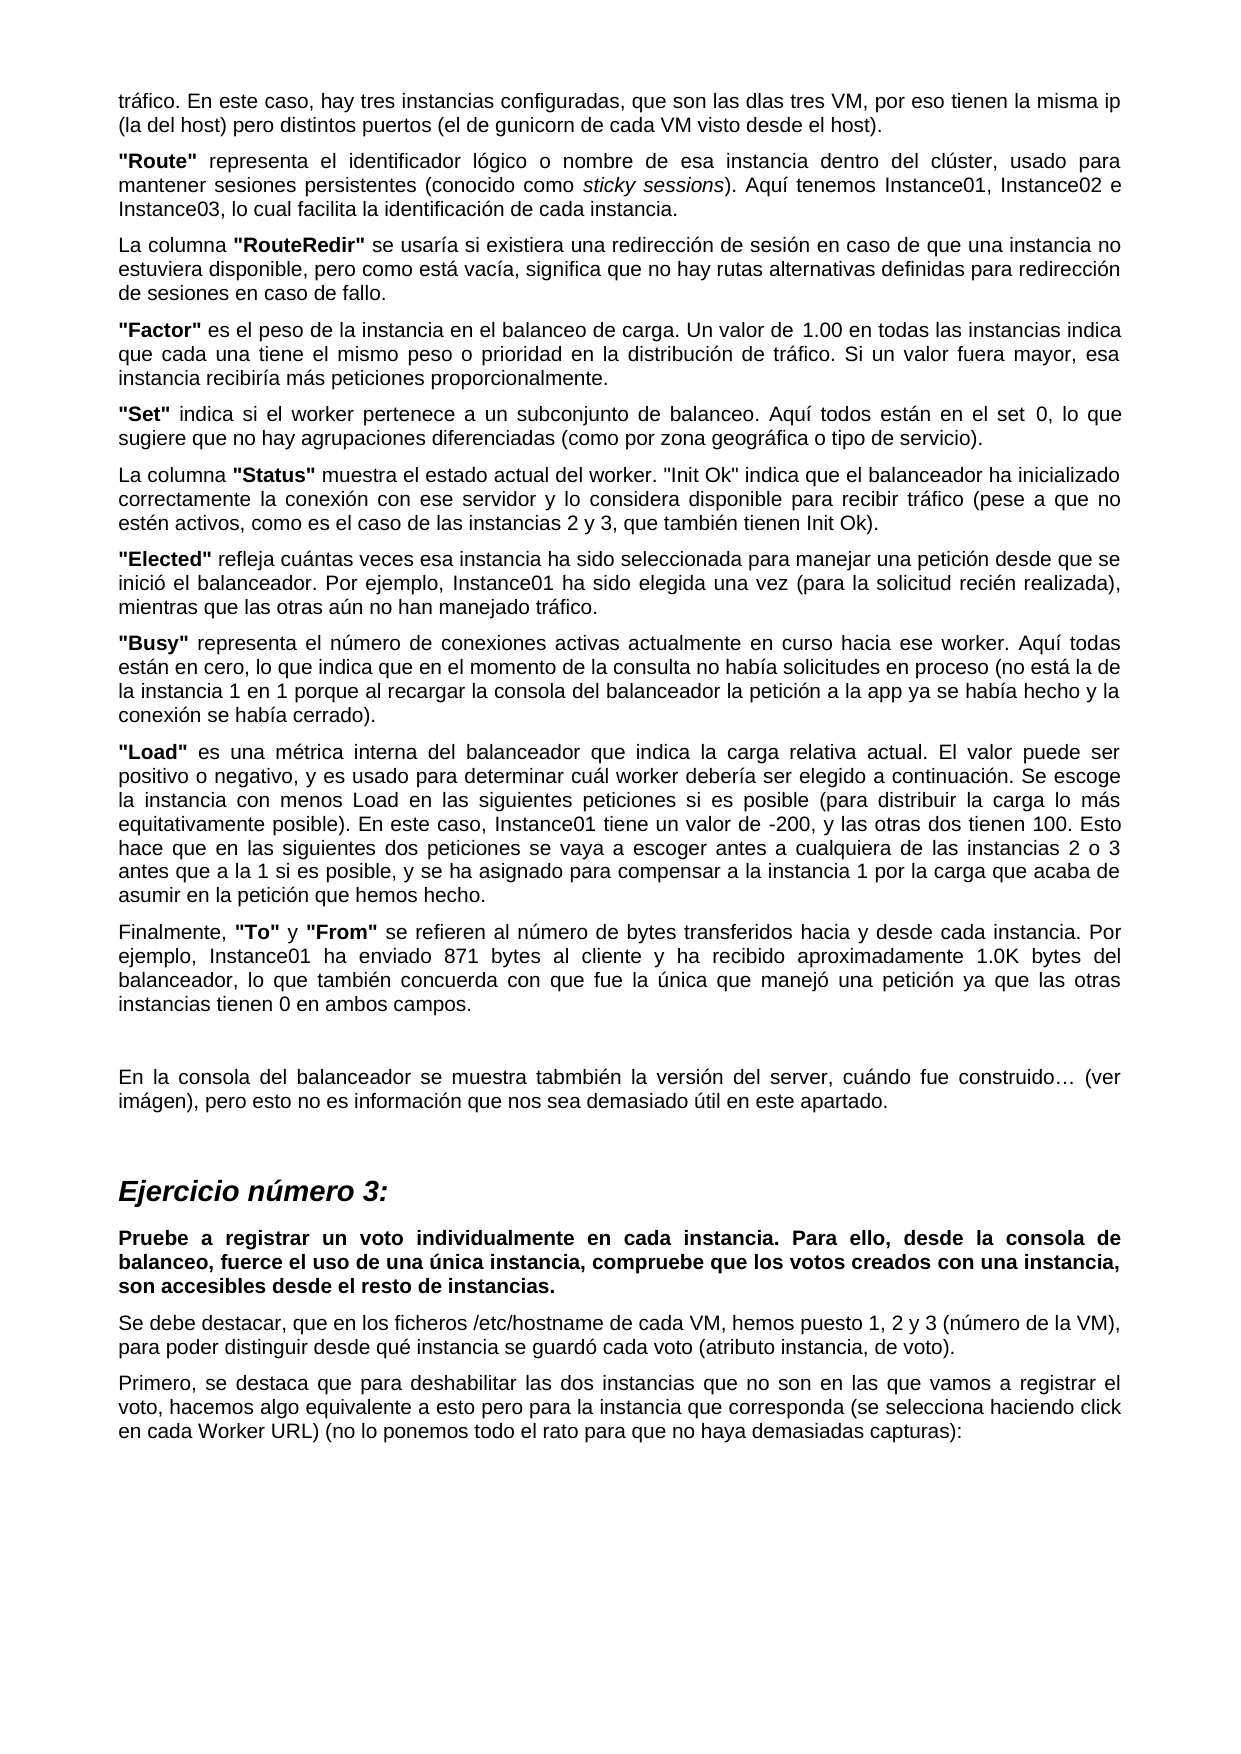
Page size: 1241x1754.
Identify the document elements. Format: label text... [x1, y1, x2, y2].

text "Busy" representa el número de conexiones activas actualmente en curso hacia ese worker. Aquí todas están en cero, lo que indica que en el momento de la consulta no había solicitudes en proceso (no está la de la instancia 1 en 1 porque al recargar la consola del balanceador la petición a la app ya se había hecho y la conexión se había cerrado). [118, 631, 1122, 727]
text La columna "Status" muestra el estado actual del worker. "Init Ok" indica que el balanceador ha inicializado correctamente la conexión con ese servidor y lo considera disponible para recibir tráfico (pese a que no estén activos, como es el caso de las instancias 2 y 3, que también tienen Init Ok). [118, 462, 1122, 534]
text "Elected" refleja cuántas veces esa instancia ha sido seleccionada para manejar una petición desde que se inició el balanceador. Por ejemplo, Instance01 ha sido elegida una vez (para la solicitud recién realizada), mientras que las otras aún no han manejado tráfico. [118, 547, 1122, 619]
text Se debe destacar, que en los ficheros /etc/hostname de cada VM, hemos puesto 1, 2 y 3 (número de la VM), para poder distinguir desde qué instancia se guardó cada voto (atributo instancia, de voto). [118, 1311, 1122, 1358]
text "Set" indica si el worker pertenece a un subconjunto de balanceo. Aquí todos están en el set 0, lo que sugiere que no hay agrupaciones diferenciadas (como por zona geográfica o tipo de servicio). [118, 402, 1122, 450]
text "Route" representa el identificador lógico o nombre de esa instancia dentro del clúster, usado para mantener sesiones persistentes (conocido como sticky sessions). Aquí tenemos Instance01, Instance02 e Instance03, lo cual facilita la identificación de cada instancia. [118, 149, 1122, 221]
text Finalmente, "To" y "From" se refieren al número de bytes transferidos hacia y desde cada instancia. Por ejemplo, Instance01 ha enviado 871 bytes al cliente y ha recibido aproximadamente 1.0K bytes del balanceador, lo que también concuerda con que fue la única que manejó una petición ya que las otras instancias tienen 0 en ambos campos. [118, 920, 1122, 1016]
text Pruebe a registrar un voto individualmente en cada instancia. Para ello, desde la consola de balanceo, fuerce el uso de una única instancia, compruebe que los votos creados con una instancia, son accesibles desde el resto de instancias. [118, 1226, 1122, 1298]
text tráfico. En este caso, hay tres instancias configuradas, que son las dlas tres VM, por eso tienen la misma ip (la del host) pero distintos puertos (el de gunicorn de cada VM visto desde el host). [118, 88, 1122, 136]
text "Factor" es el peso de la instancia en el balanceo de carga. Un valor de 1.00 en todas las instancias indica que cada una tiene el mismo peso o prioridad en la distribución de tráfico. Si un valor fuera mayor, esa instancia recibiría más peticiones proporcionalmente. [118, 318, 1122, 389]
text En la consola del balanceador se muestra tabmbién la versión del server, cuándo fue construido… (ver imágen), pero esto no es información que nos sea demasiado útil en este apartado. [118, 1064, 1122, 1112]
text "Load" es una métrica interna del balanceador que indica la carga relativa actual. El valor puede ser positivo o negativo, y es usado para determinar cuál worker debería ser elegido a continuación. Se escoge la instancia con menos Load en las siguientes peticiones si es posible (para distribuir la carga lo más equitativamente posible). En este caso, Instance01 tiene un valor de -200, y las otras dos tienen 100. Esto hace que en las siguientes dos peticiones se vaya a escoger antes a cualquiera de las instancias 2 o 3 antes que a la 1 si es posible, y se ha asignado para compensar a la instancia 1 por la carga que acaba de asumir en la petición que hemos hecho. [118, 739, 1122, 907]
text La columna "RouteRedir" se usaría si existiera una redirección de sesión en caso de que una instancia no estuviera disponible, pero como está vacía, significa que no hay rutas alternativas definidas para redirección de sesiones en caso de fallo. [118, 233, 1122, 305]
text Primero, se destaca que para deshabilitar las dos instancias que no son en las que vamos a registrar el voto, hacemos algo equivalente a esto pero para la instancia que corresponda (se selecciona haciendo click en cada Worker URL) (no lo ponemos todo el rato para que no haya demasiadas capturas): [118, 1371, 1122, 1443]
subtitle Ejercicio número 3: [118, 1174, 1122, 1207]
